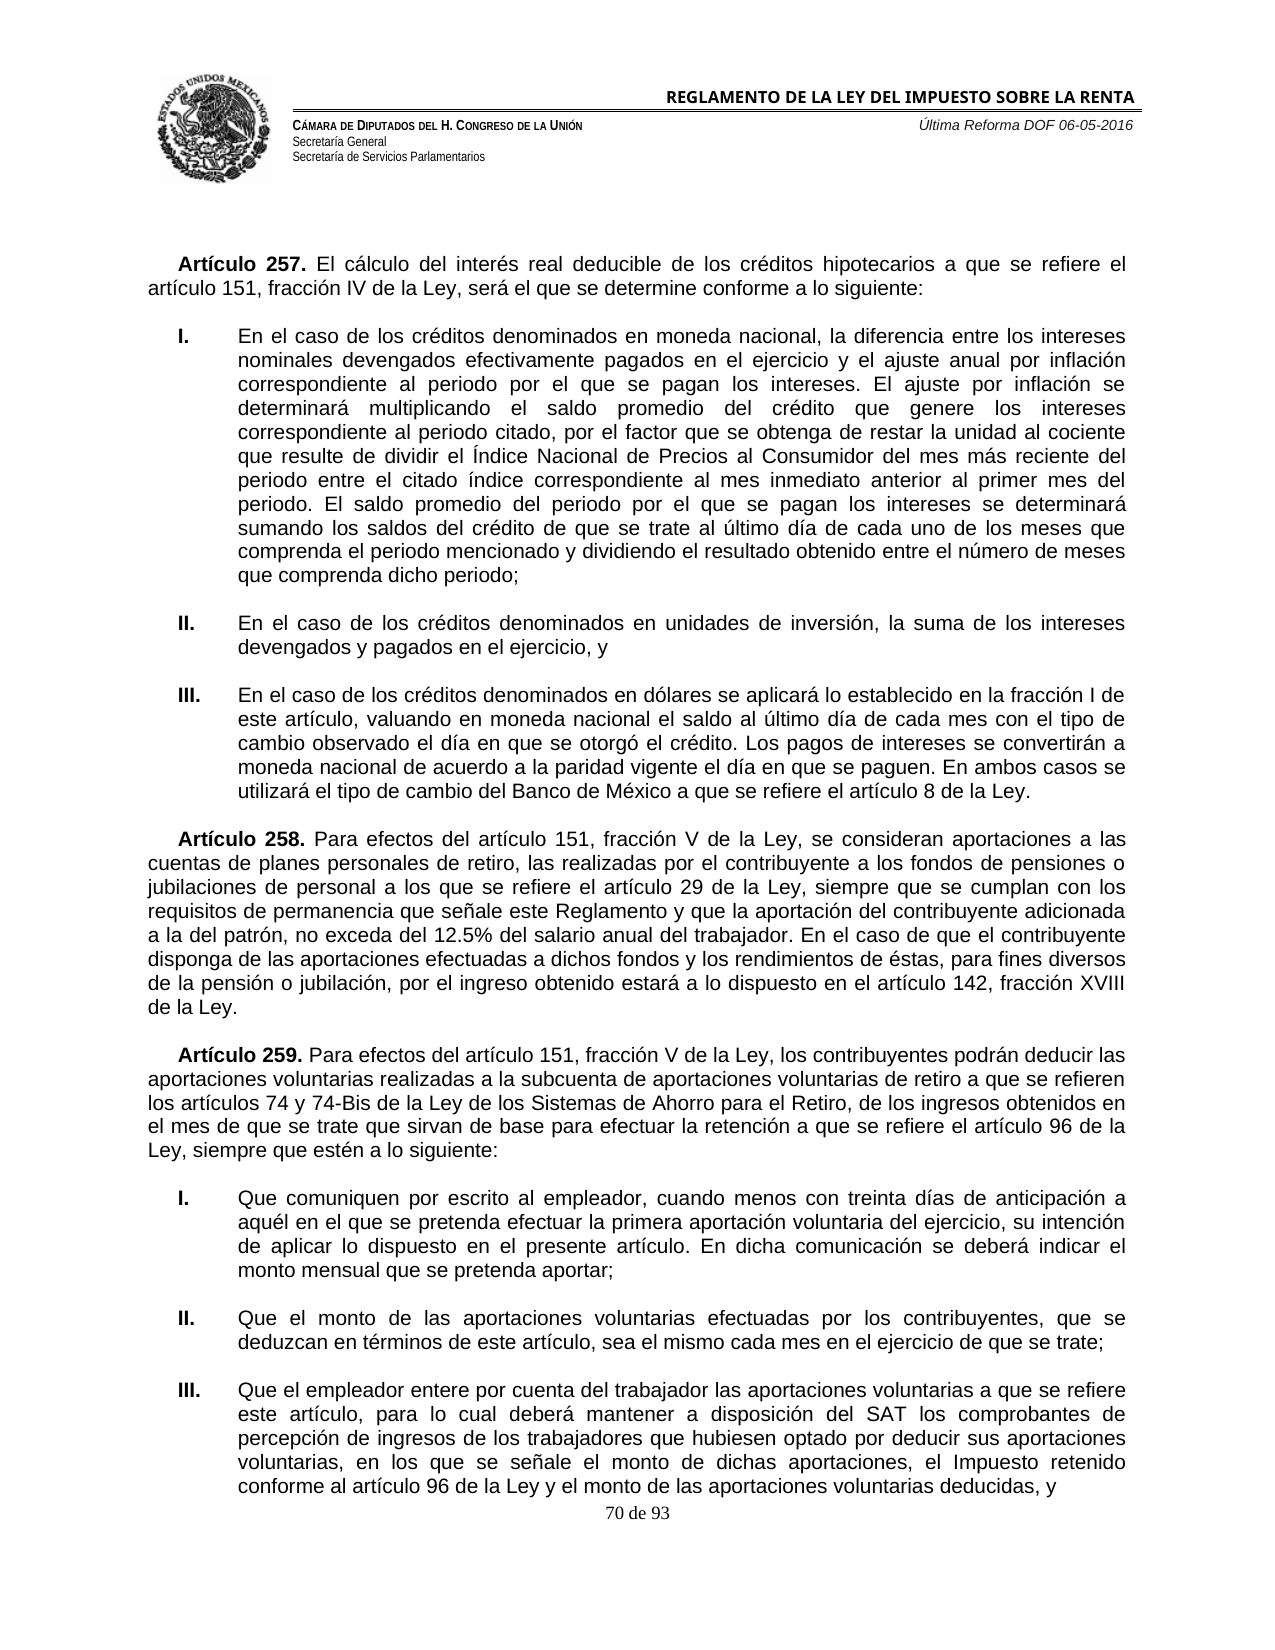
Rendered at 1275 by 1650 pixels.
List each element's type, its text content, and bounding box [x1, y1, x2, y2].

text II. En el caso de los créditos denominados en unidades de inversión, la suma de los intereses devengados y pagados en el ejercicio, y [178, 611, 1127, 659]
text I. Que comuniquen por escrito al empleador, cuando menos con treinta días de anticipación a aquél en el que se pretenda efectuar la primera aportación voluntaria del ejercicio, su intención de aplicar lo dispuesto en el presente artículo. En dicha comunicación se deberá indicar el monto mensual que se pretenda aportar; [178, 1186, 1127, 1282]
text III. Que el empleador entere por cuenta del trabajador las aportaciones voluntarias a que se refiere este artículo, para lo cual deberá mantener a disposición del SAT los comprobantes de percepción de ingresos de los trabajadores que hubiesen optado por deducir sus aportaciones voluntarias, en los que se señale el monto de dichas aportaciones, el Impuesto retenido conforme al artículo 96 de la Ley y el monto de las aportaciones voluntarias deducidas, y [178, 1378, 1127, 1498]
text Artículo 257. El cálculo del interés real deducible de los créditos hipotecarios a que se refiere el artículo 151, fracción IV de la Ley, será el que se determine conforme a lo siguiente: [148, 252, 1127, 300]
text II. Que el monto de las aportaciones voluntarias efectuadas por los contribuyentes, que se deduzcan en términos de este artículo, sea el mismo cada mes en el ejercicio de que se trate; [178, 1306, 1127, 1354]
text Artículo 258. Para efectos del artículo 151, fracción V de la Ley, se consideran aportaciones a las cuentas de planes personales de retiro, las realizadas por el contribuyente a los fondos de pensiones o jubilaciones de personal a los que se refiere el artículo 29 de la Ley, siempre que se cumplan con los requisitos de permanencia que señale este Reglamento y que la aportación del contribuyente adicionada a la del patrón, no exceda del 12.5% del salario anual del trabajador. En el caso de que el contribuyente disponga de las aportaciones efectuadas a dichos fondos y los rendimientos de éstas, para fines diversos de la pensión o jubilación, por el ingreso obtenido estará a lo dispuesto en el artículo 142, fracción XVIII de la Ley. [148, 827, 1127, 1018]
text Artículo 259. Para efectos del artículo 151, fracción V de la Ley, los contribuyentes podrán deducir las aportaciones voluntarias realizadas a la subcuenta de aportaciones voluntarias de retiro a que se refieren los artículos 74 y 74-Bis de la Ley de los Sistemas de Ahorro para el Retiro, de los ingresos obtenidos en el mes de que se trate que sirvan de base para efectuar la retención a que se refiere el artículo 96 de la Ley, siempre que estén a lo siguiente: [148, 1042, 1127, 1162]
text I. En el caso de los créditos denominados en moneda nacional, la diferencia entre los intereses nominales devengados efectivamente pagados en el ejercicio y el ajuste anual por inflación correspondiente al periodo por el que se pagan los intereses. El ajuste por inflación se determinará multiplicando el saldo promedio del crédito que genere los intereses correspondiente al periodo citado, por el factor que se obtenga de restar la unidad al cociente que resulte de dividir el Índice Nacional de Precios al Consumidor del mes más reciente del periodo entre el citado índice correspondiente al mes inmediato anterior al primer mes del periodo. El saldo promedio del periodo por el que se pagan los intereses se determinará sumando los saldos del crédito de que se trate al último día de cada uno de los meses que comprenda el periodo mencionado y dividiendo el resultado obtenido entre el número de meses que comprenda dicho periodo; [178, 324, 1127, 587]
text III. En el caso de los créditos denominados en dólares se aplicará lo establecido en la fracción I de este artículo, valuando en moneda nacional el saldo al último día de cada mes con el tipo de cambio observado el día en que se otorgó el crédito. Los pagos de intereses se convertirán a moneda nacional de acuerdo a la paridad vigente el día en que se paguen. En ambos casos se utilizará el tipo de cambio del Banco de México a que se refiere el artículo 8 de la Ley. [178, 683, 1127, 803]
